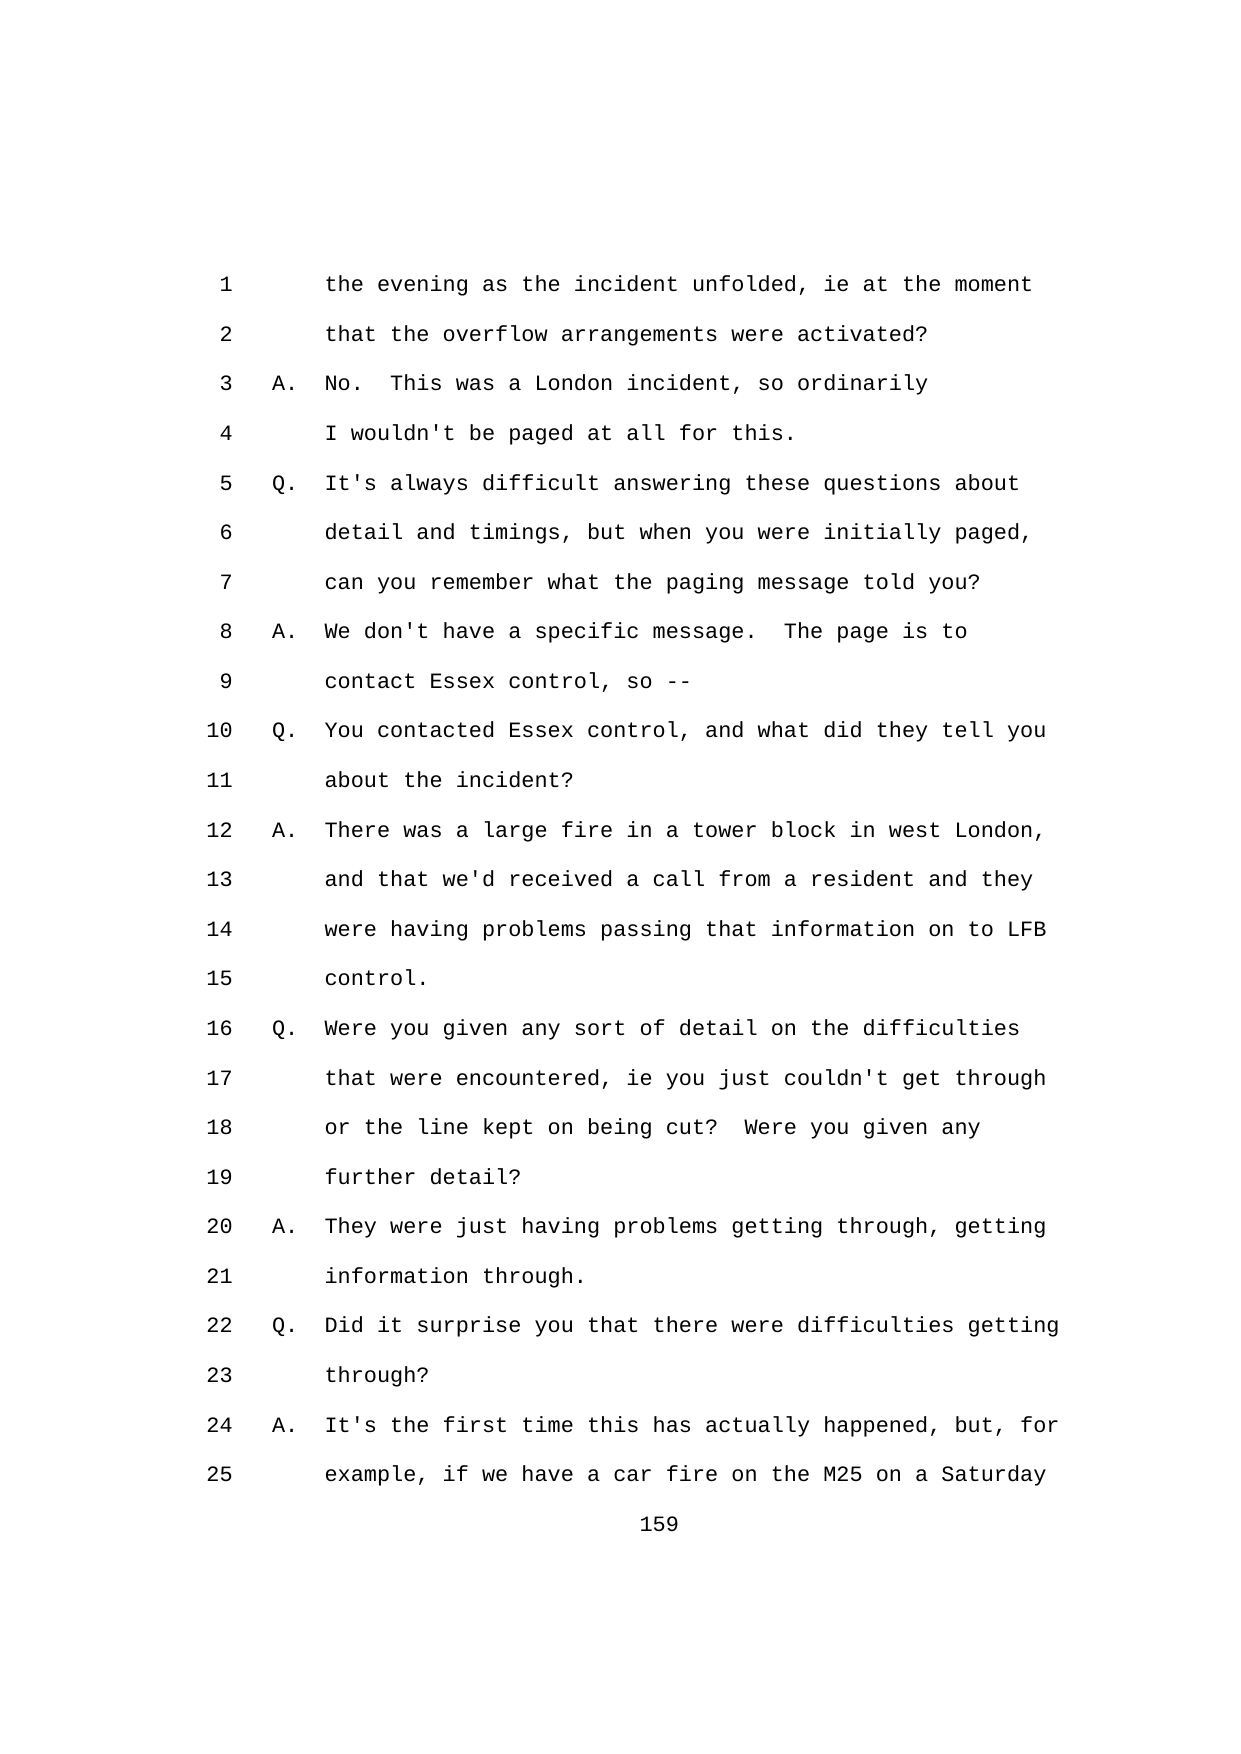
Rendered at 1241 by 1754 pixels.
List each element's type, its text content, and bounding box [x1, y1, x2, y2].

text 6 detail and timings, but when you were initially paged, [75, 521, 1165, 546]
text 15 control. [75, 967, 1165, 992]
text 17 that were encountered, ie you just couldn't get through [75, 1067, 1165, 1091]
text 2 that the overflow arrangements were activated? [75, 323, 1165, 348]
text 18 or the line kept on being cut? Were you given any [75, 1116, 1165, 1141]
text 19 further detail? [75, 1166, 1165, 1191]
text 7 can you remember what the paging message told you? [75, 571, 1165, 596]
text 23 through? [75, 1364, 1165, 1389]
text 25 example, if we have a car fire on the M25 on a Saturday [75, 1463, 1165, 1488]
text 11 about the incident? [75, 769, 1165, 794]
text 24 A. It's the first time this has actually happened, but, for [75, 1414, 1165, 1438]
text 1 the evening as the incident unfolded, ie at the moment [75, 273, 1165, 298]
text 5 Q. It's always difficult answering these questions about [75, 472, 1165, 496]
text 8 A. We don't have a specific message. The page is to [75, 620, 1165, 645]
text 22 Q. Did it surprise you that there were difficulties getting [75, 1314, 1165, 1339]
text 3 A. No. This was a London incident, so ordinarily [75, 372, 1165, 397]
text 159 [75, 1513, 1165, 1538]
text 9 contact Essex control, so -- [75, 670, 1165, 695]
text 21 information through. [75, 1265, 1165, 1290]
text 14 were having problems passing that information on to LFB [75, 918, 1165, 943]
text 16 Q. Were you given any sort of detail on the difficulties [75, 1017, 1165, 1042]
text 13 and that we'd received a call from a resident and they [75, 868, 1165, 893]
text 20 A. They were just having problems getting through, getting [75, 1215, 1165, 1240]
text 4 I wouldn't be paged at all for this. [75, 422, 1165, 447]
text 10 Q. You contacted Essex control, and what did they tell you [75, 719, 1165, 744]
text 12 A. There was a large fire in a tower block in west London, [75, 819, 1165, 843]
